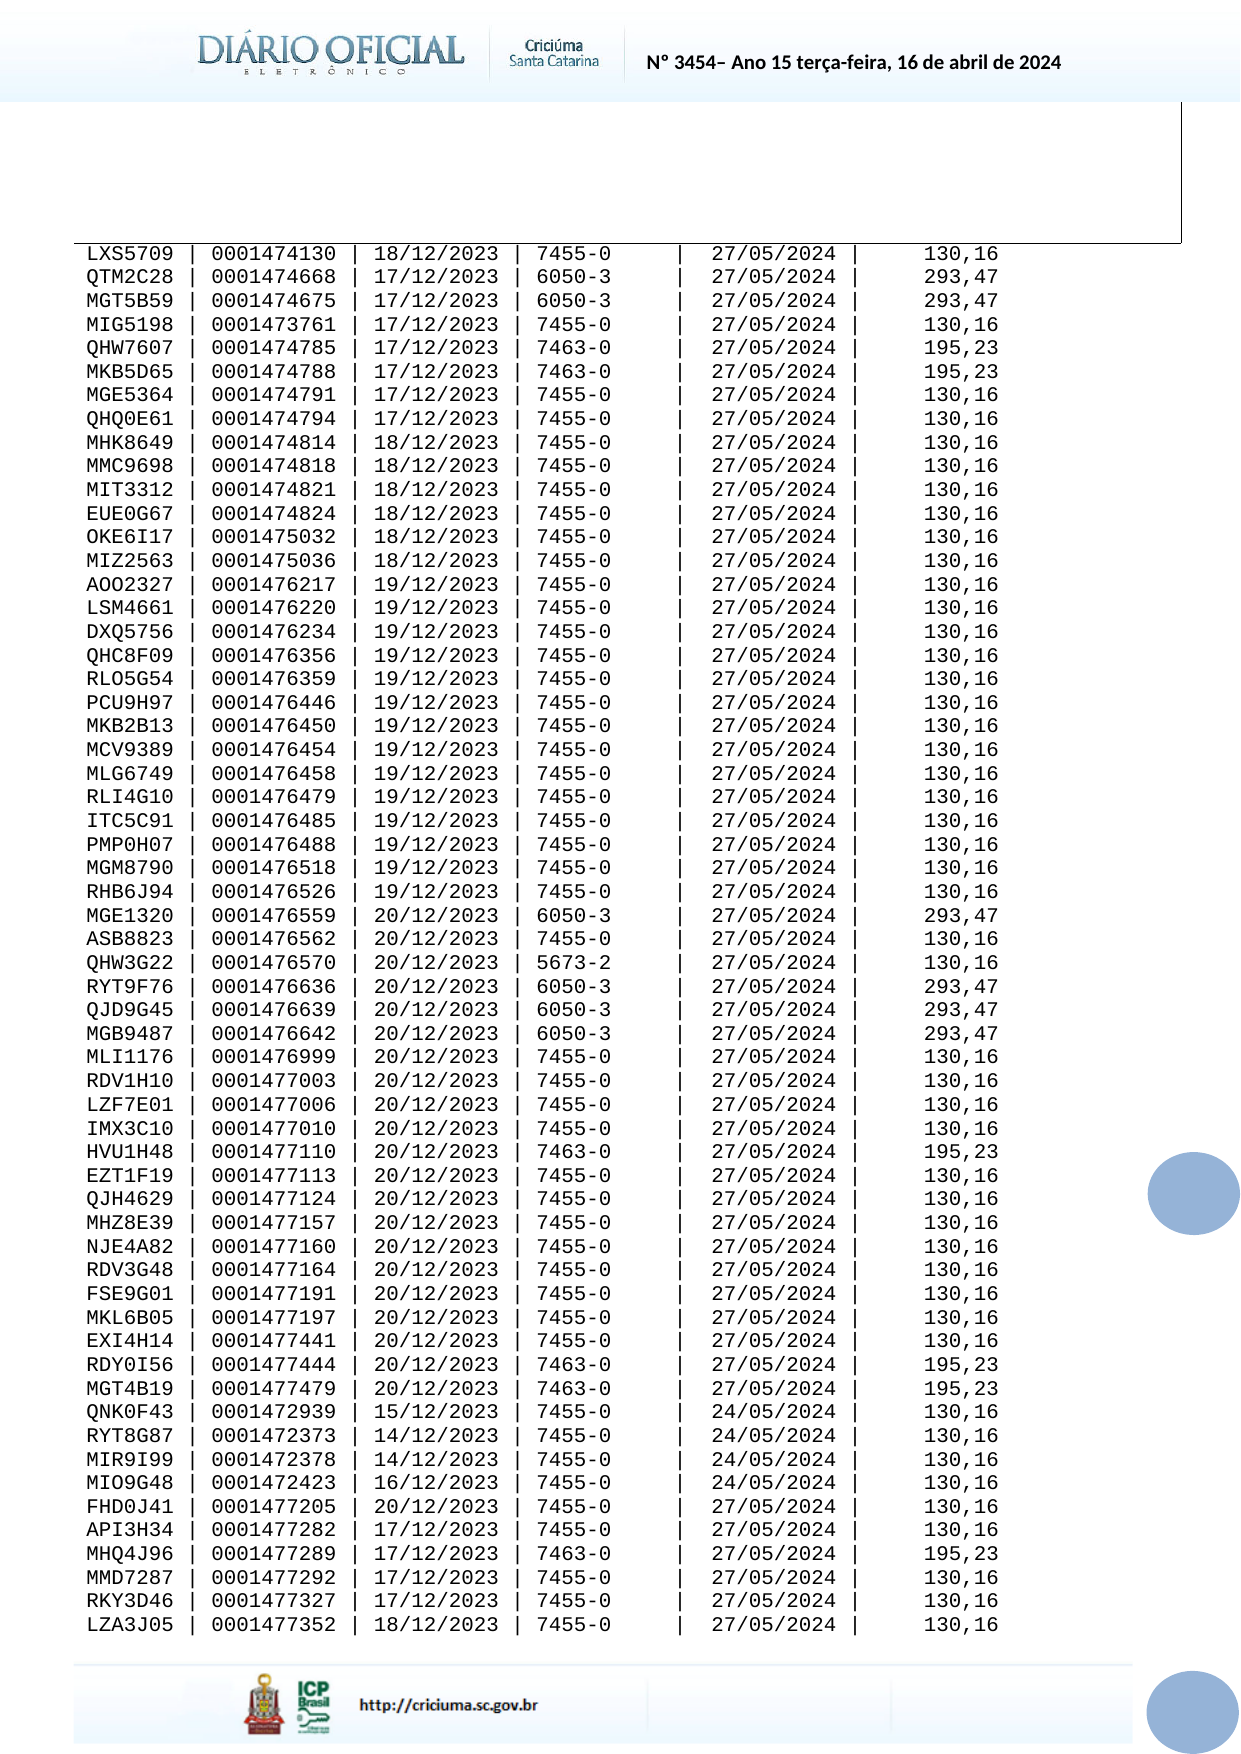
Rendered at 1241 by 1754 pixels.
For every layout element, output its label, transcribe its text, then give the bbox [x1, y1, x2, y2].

text MCV9389 | 0001476454 | 19/12/2023 | 7455-0 | 27/05/2024 | 130,16 [74, 739, 1181, 763]
text MKB5D65 | 0001474788 | 17/12/2023 | 7463-0 | 27/05/2024 | 195,23 [74, 361, 1181, 384]
text IMX3C10 | 0001477010 | 20/12/2023 | 7455-0 | 27/05/2024 | 130,16 [74, 1117, 1181, 1141]
text EUE0G67 | 0001474824 | 18/12/2023 | 7455-0 | 27/05/2024 | 130,16 [74, 503, 1181, 526]
text MGB9487 | 0001476642 | 20/12/2023 | 6050-3 | 27/05/2024 | 293,47 [74, 1023, 1181, 1047]
text RDV1H10 | 0001477003 | 20/12/2023 | 7455-0 | 27/05/2024 | 130,16 [74, 1070, 1181, 1094]
text MHZ8E39 | 0001477157 | 20/12/2023 | 7455-0 | 27/05/2024 | 130,16 [74, 1212, 1181, 1236]
text QHQ0E61 | 0001474794 | 17/12/2023 | 7455-0 | 27/05/2024 | 130,16 [74, 408, 1181, 432]
text MHK8649 | 0001474814 | 18/12/2023 | 7455-0 | 27/05/2024 | 130,16 [74, 432, 1181, 455]
text MGE1320 | 0001476559 | 20/12/2023 | 6050-3 | 27/05/2024 | 293,47 [74, 905, 1181, 928]
text MGT5B59 | 0001474675 | 17/12/2023 | 6050-3 | 27/05/2024 | 293,47 [74, 290, 1181, 313]
text QJH4629 | 0001477124 | 20/12/2023 | 7455-0 | 27/05/2024 | 130,16 [74, 1188, 1152, 1212]
text LXS5709 | 0001474130 | 18/12/2023 | 7455-0 | 27/05/2024 | 130,16 [74, 243, 1181, 266]
text API3H34 | 0001477282 | 17/12/2023 | 7455-0 | 27/05/2024 | 130,16 [74, 1519, 1181, 1543]
text AOO2327 | 0001476217 | 19/12/2023 | 7455-0 | 27/05/2024 | 130,16 [74, 574, 1181, 597]
text RLO5G54 | 0001476359 | 19/12/2023 | 7455-0 | 27/05/2024 | 130,16 [74, 668, 1181, 692]
text MMC9698 | 0001474818 | 18/12/2023 | 7455-0 | 27/05/2024 | 130,16 [74, 455, 1181, 479]
text LZA3J05 | 0001477352 | 18/12/2023 | 7455-0 | 27/05/2024 | 130,16 [74, 1614, 1181, 1638]
text MGE5364 | 0001474791 | 17/12/2023 | 7455-0 | 27/05/2024 | 130,16 [74, 384, 1181, 408]
text MIG5198 | 0001473761 | 17/12/2023 | 7455-0 | 27/05/2024 | 130,16 [74, 313, 1181, 337]
text MGT4B19 | 0001477479 | 20/12/2023 | 7463-0 | 27/05/2024 | 195,23 [74, 1378, 1181, 1401]
text NJE4A82 | 0001477160 | 20/12/2023 | 7455-0 | 27/05/2024 | 130,16 [74, 1236, 1181, 1259]
text QHC8F09 | 0001476356 | 19/12/2023 | 7455-0 | 27/05/2024 | 130,16 [74, 644, 1181, 668]
text RYT9F76 | 0001476636 | 20/12/2023 | 6050-3 | 27/05/2024 | 293,47 [74, 976, 1181, 999]
text LSM4661 | 0001476220 | 19/12/2023 | 7455-0 | 27/05/2024 | 130,16 [74, 597, 1181, 621]
text RHB6J94 | 0001476526 | 19/12/2023 | 7455-0 | 27/05/2024 | 130,16 [74, 881, 1181, 905]
text ASB8823 | 0001476562 | 20/12/2023 | 7455-0 | 27/05/2024 | 130,16 [74, 928, 1181, 952]
text MLG6749 | 0001476458 | 19/12/2023 | 7455-0 | 27/05/2024 | 130,16 [74, 763, 1181, 786]
text RKY3D46 | 0001477327 | 17/12/2023 | 7455-0 | 27/05/2024 | 130,16 [74, 1590, 1181, 1614]
text QHW7607 | 0001474785 | 17/12/2023 | 7463-0 | 27/05/2024 | 195,23 [74, 337, 1181, 361]
text QJD9G45 | 0001476639 | 20/12/2023 | 6050-3 | 27/05/2024 | 293,47 [74, 999, 1181, 1023]
text MMD7287 | 0001477292 | 17/12/2023 | 7455-0 | 27/05/2024 | 130,16 [74, 1567, 1181, 1590]
text RDV3G48 | 0001477164 | 20/12/2023 | 7455-0 | 27/05/2024 | 130,16 [74, 1259, 1181, 1283]
text RYT8G87 | 0001472373 | 14/12/2023 | 7455-0 | 24/05/2024 | 130,16 [74, 1425, 1181, 1448]
text ITC5C91 | 0001476485 | 19/12/2023 | 7455-0 | 27/05/2024 | 130,16 [74, 810, 1181, 834]
text RDY0I56 | 0001477444 | 20/12/2023 | 7463-0 | 27/05/2024 | 195,23 [74, 1354, 1181, 1378]
text QNK0F43 | 0001472939 | 15/12/2023 | 7455-0 | 24/05/2024 | 130,16 [74, 1401, 1181, 1425]
text MKB2B13 | 0001476450 | 19/12/2023 | 7455-0 | 27/05/2024 | 130,16 [74, 716, 1181, 739]
text QTM2C28 | 0001474668 | 17/12/2023 | 6050-3 | 27/05/2024 | 293,47 [74, 266, 1181, 290]
text MIZ2563 | 0001475036 | 18/12/2023 | 7455-0 | 27/05/2024 | 130,16 [74, 550, 1181, 574]
text HVU1H48 | 0001477110 | 20/12/2023 | 7463-0 | 27/05/2024 | 195,23 [74, 1141, 1181, 1165]
text PCU9H97 | 0001476446 | 19/12/2023 | 7455-0 | 27/05/2024 | 130,16 [74, 692, 1181, 716]
text MIR9I99 | 0001472378 | 14/12/2023 | 7455-0 | 24/05/2024 | 130,16 [74, 1448, 1181, 1472]
text RLI4G10 | 0001476479 | 19/12/2023 | 7455-0 | 27/05/2024 | 130,16 [74, 786, 1181, 810]
text MLI1176 | 0001476999 | 20/12/2023 | 7455-0 | 27/05/2024 | 130,16 [74, 1047, 1181, 1070]
text MKL6B05 | 0001477197 | 20/12/2023 | 7455-0 | 27/05/2024 | 130,16 [74, 1307, 1181, 1330]
text DXQ5756 | 0001476234 | 19/12/2023 | 7455-0 | 27/05/2024 | 130,16 [74, 621, 1181, 644]
text MIT3312 | 0001474821 | 18/12/2023 | 7455-0 | 27/05/2024 | 130,16 [74, 479, 1181, 503]
text FHD0J41 | 0001477205 | 20/12/2023 | 7455-0 | 27/05/2024 | 130,16 [74, 1496, 1181, 1519]
text QHW3G22 | 0001476570 | 20/12/2023 | 5673-2 | 27/05/2024 | 130,16 [74, 952, 1181, 976]
text MGM8790 | 0001476518 | 19/12/2023 | 7455-0 | 27/05/2024 | 130,16 [74, 857, 1181, 881]
text FSE9G01 | 0001477191 | 20/12/2023 | 7455-0 | 27/05/2024 | 130,16 [74, 1283, 1181, 1307]
text MIO9G48 | 0001472423 | 16/12/2023 | 7455-0 | 24/05/2024 | 130,16 [74, 1472, 1181, 1496]
text LZF7E01 | 0001477006 | 20/12/2023 | 7455-0 | 27/05/2024 | 130,16 [74, 1094, 1181, 1117]
text EZT1F19 | 0001477113 | 20/12/2023 | 7455-0 | 27/05/2024 | 130,16 [74, 1165, 1159, 1188]
text EXI4H14 | 0001477441 | 20/12/2023 | 7455-0 | 27/05/2024 | 130,16 [74, 1330, 1181, 1354]
text OKE6I17 | 0001475032 | 18/12/2023 | 7455-0 | 27/05/2024 | 130,16 [74, 526, 1181, 550]
text MHQ4J96 | 0001477289 | 17/12/2023 | 7463-0 | 27/05/2024 | 195,23 [74, 1543, 1181, 1567]
text PMP0H07 | 0001476488 | 19/12/2023 | 7455-0 | 27/05/2024 | 130,16 [74, 834, 1181, 857]
